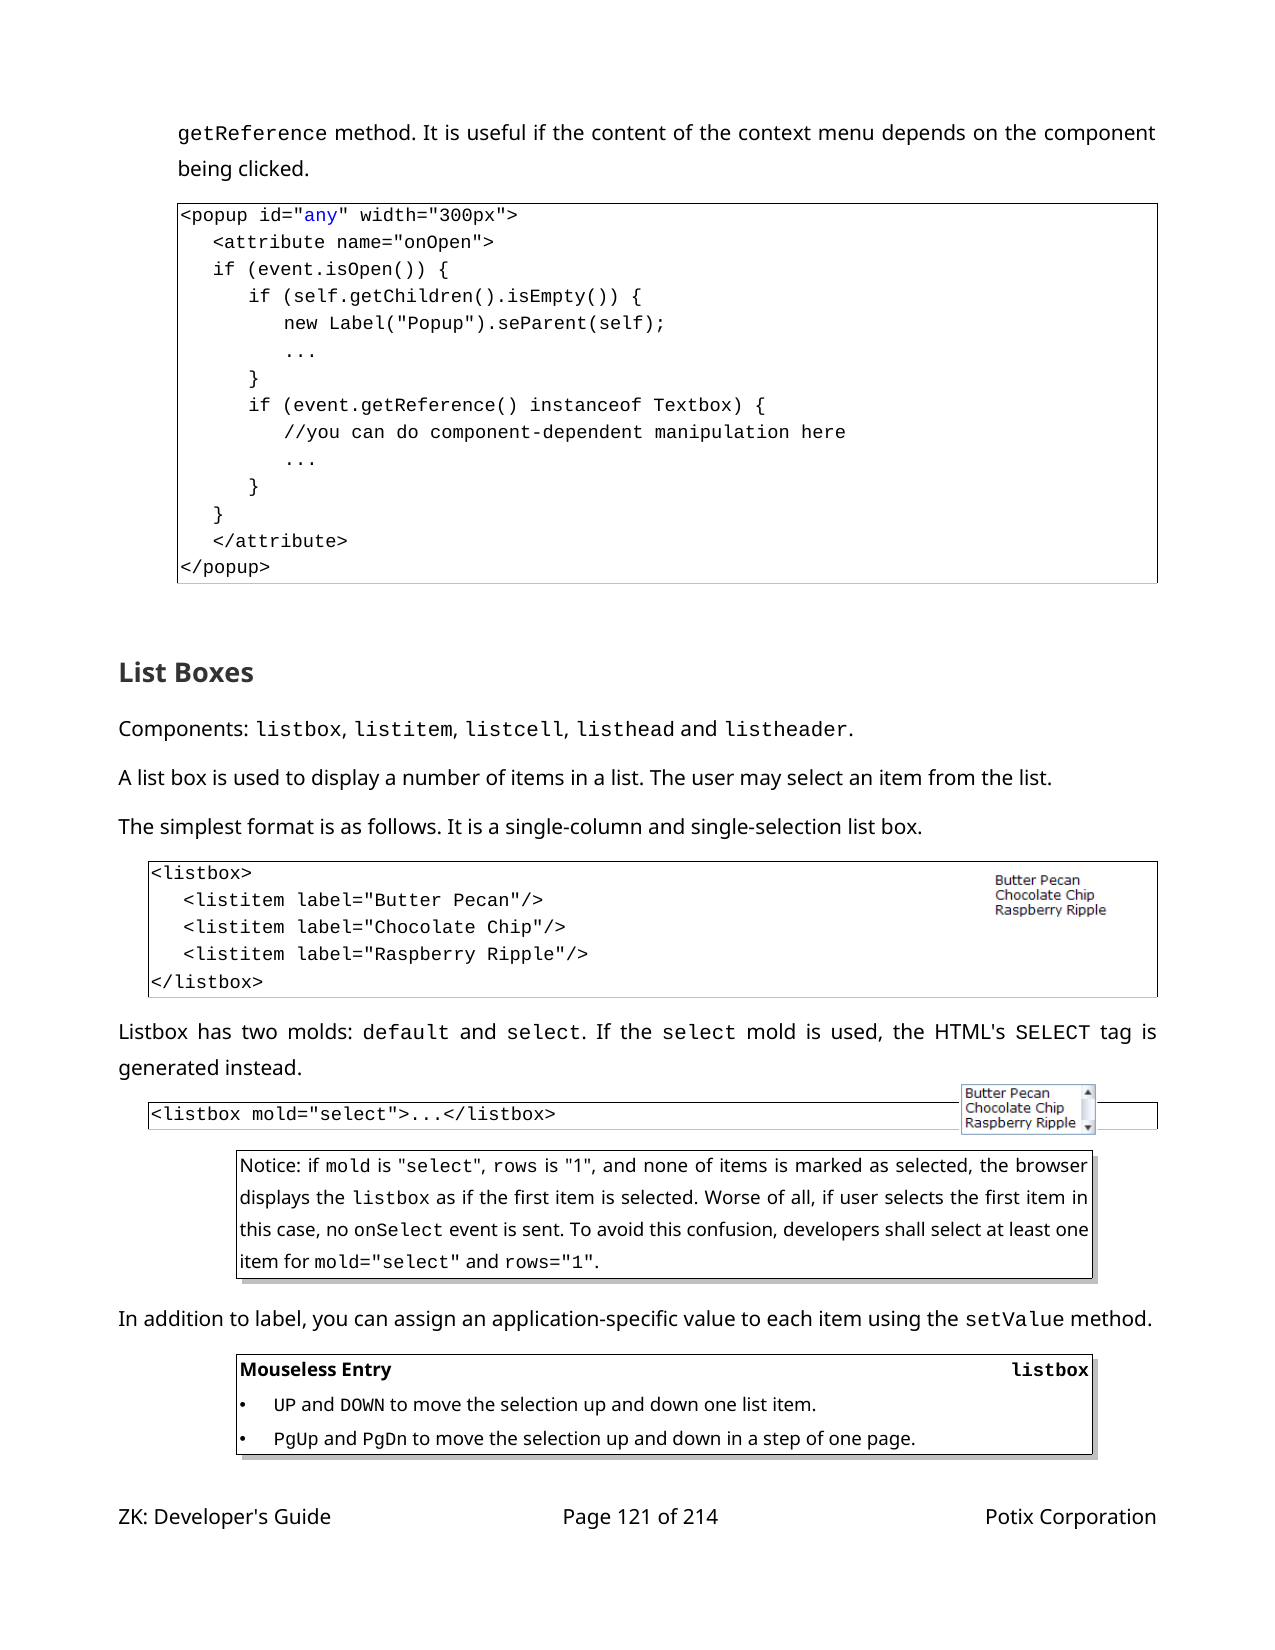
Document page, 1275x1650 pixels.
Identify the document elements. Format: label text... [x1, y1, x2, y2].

text In addition to label, you can assign an application-specific value to each item using the setValue method. [118, 1304, 1157, 1333]
text <listbox mold="select">...</listbox> [149, 1103, 959, 1129]
text [1098, 1103, 1157, 1129]
text <listbox> [149, 862, 1157, 885]
picture [959, 1082, 1098, 1137]
subtitle List Boxes [118, 653, 1157, 690]
text Notice: if mold is "select", rows is "1", and none of items is marked as selected, the browser displays the listbox as if the first item is selected. Worse of all, if user selects the first item in this case, no onSelect event is sent. To avoid this confusion, developers shall select at least one item for mold="select" and rows="1". [237, 1151, 1092, 1278]
text if (event.isOpen()) { [178, 257, 1157, 281]
list PgUp and PgDn to move the selection up and down in a step of one page. [237, 1423, 1092, 1454]
text } [178, 474, 1157, 499]
list UP and DOWN to move the selection up and down one list item. [237, 1388, 1092, 1417]
text } [178, 502, 1157, 526]
text <listitem label="Raspberry Ripple"/> [149, 942, 1157, 967]
text Listbox has two molds: default and select. If the select mold is used, the HTML's SELECT tag is generated instead. [118, 1017, 1157, 1081]
text Components: listbox, listitem, listcell, listhead and listheader. [118, 714, 1157, 742]
text } [178, 366, 1157, 390]
text </attribute> </popup> [178, 529, 1157, 583]
text ... [178, 447, 1157, 471]
text A list box is used to display a number of items in a list. The user may select an item from the list. [118, 763, 1157, 791]
text if (event.getReference() instanceof Textbox) { [178, 393, 1157, 417]
text //you can do component-dependent manipulation here [178, 420, 1157, 444]
text The simplest format is as follows. It is a single-column and single-selection list box. [118, 812, 1157, 840]
text <listitem label="Chocolate Chip"/> [149, 915, 1157, 939]
text <listitem label="Butter Pecan"/> [149, 888, 990, 912]
text [1118, 888, 1157, 912]
text </listbox> [149, 969, 1157, 997]
text ... [178, 338, 1157, 363]
text if (self.getChildren().isEmpty()) { [178, 284, 1157, 308]
text new Label("Popup").seParent(self); [178, 311, 1157, 336]
picture [990, 870, 1118, 920]
text Mouseless Entry listbox [237, 1355, 1092, 1382]
text <attribute name="onOpen"> [178, 230, 1157, 254]
text <popup id="any" width="300px"> [178, 204, 1157, 227]
text getReference method. It is useful if the content of the context menu depends on the component being clicked. [177, 118, 1157, 182]
